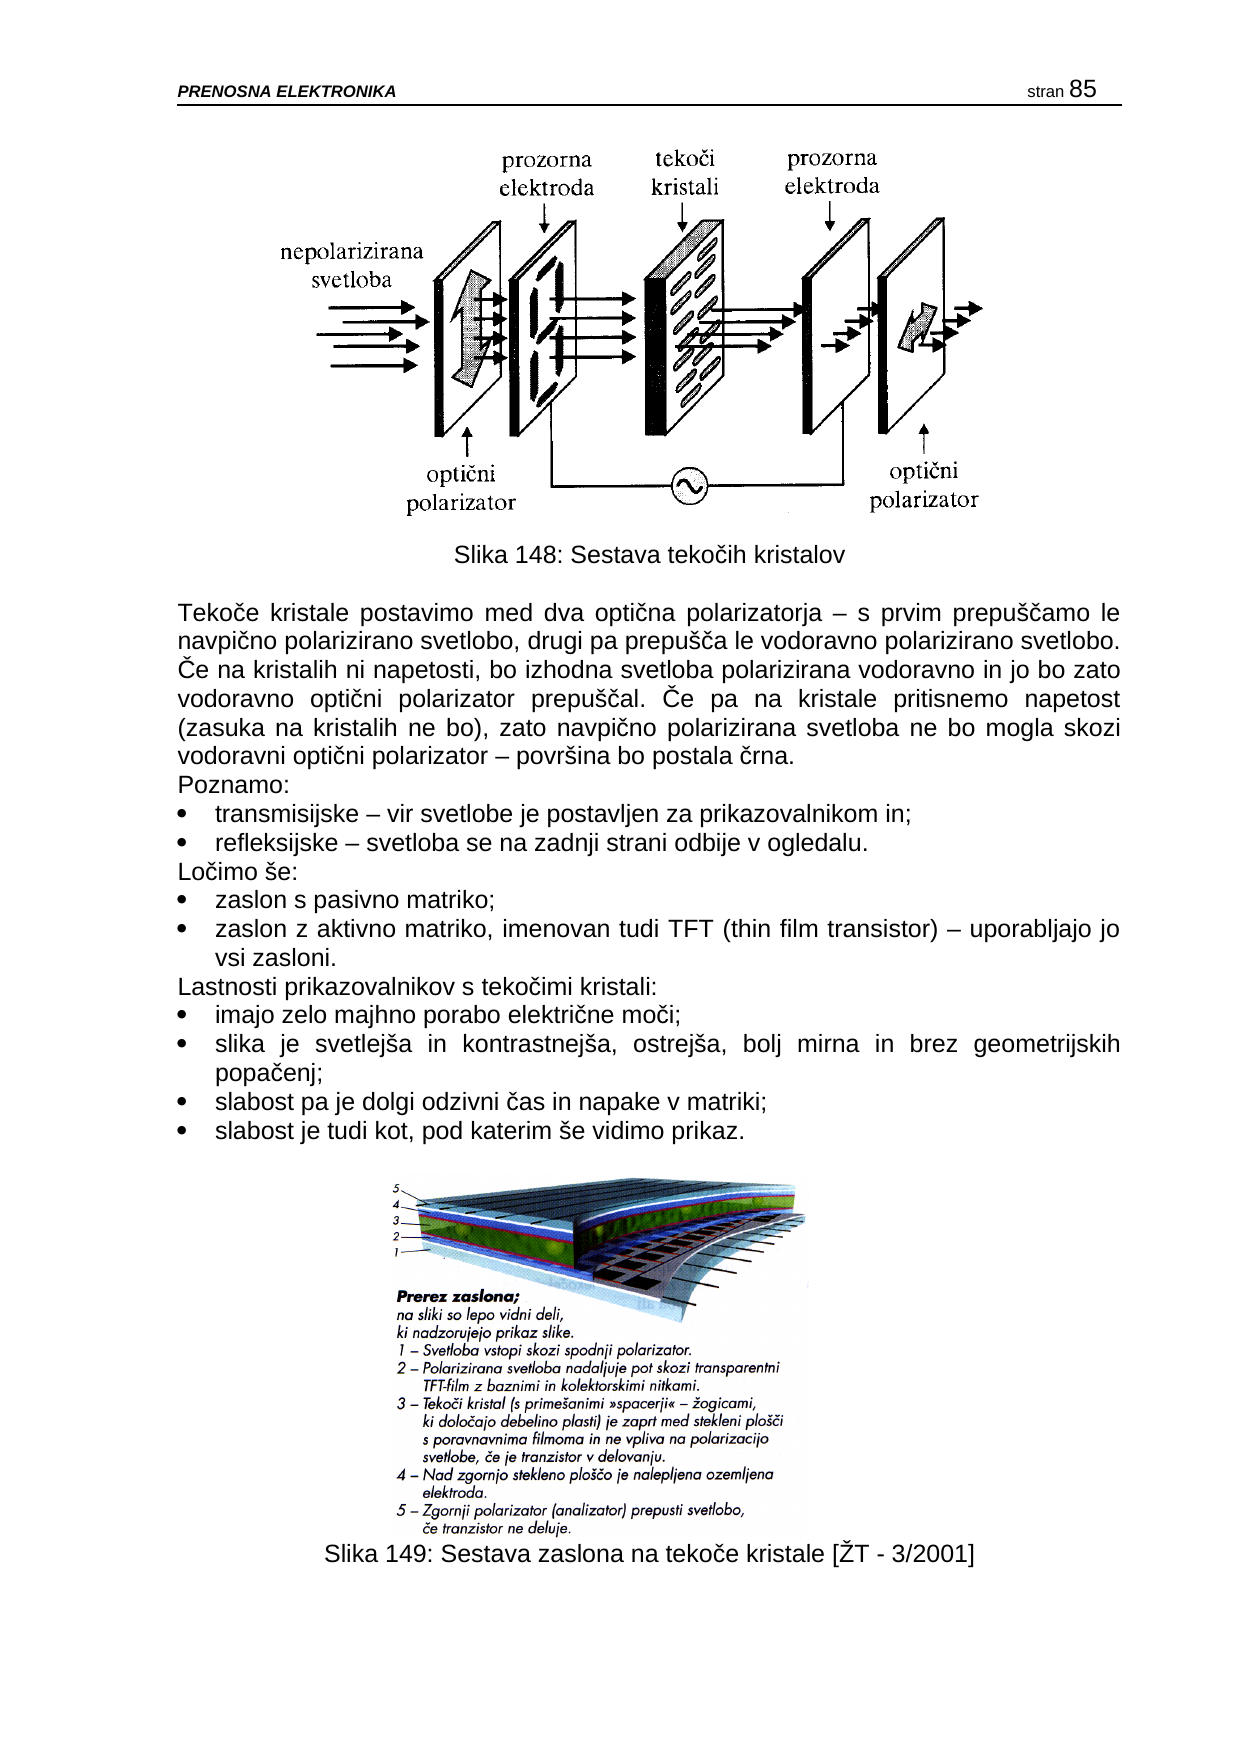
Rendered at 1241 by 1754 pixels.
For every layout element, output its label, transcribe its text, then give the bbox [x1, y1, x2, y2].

text Slika 149: Sestava zaslona na tekoče kristale [ŽT - 3/2001] [177, 1539, 1122, 1568]
table_header [1122, 131, 1129, 540]
list slabost je tudi kot, pod katerim še vidimo prikaz. [177, 1116, 1122, 1144]
list zaslon z aktivno matriko, imenovan tudi TFT (thin film transistor) – uporabljajo jo vsi zasloni. [177, 914, 1122, 972]
list transmisijske – vir svetlobe je postavljen za prikazovalnikom in; [177, 799, 1122, 828]
list imajo zelo majhno porabo električne moči; [177, 1000, 1122, 1029]
text Tekoče kristale postavimo med dva optična polarizatorja – s prvim prepuščamo le navpično polarizirano svetlobo, drugi pa prepušča le vodoravno polarizirano svetlobo. Če na kristalih ni napetosti, bo izhodna svetloba polarizirana vodoravno in jo bo zato vodoravno optični polarizator prepuščal. Če pa na kristale pritisnemo napetost (zasuka na kristalih ne bo), zato navpično polarizirana svetloba ne bo mogla skozi vodoravni optični polarizator – površina bo postala črna. [177, 597, 1122, 770]
table_header [170, 131, 247, 540]
list zaslon s pasivno matriko; [177, 885, 1122, 914]
picture [247, 130, 1045, 540]
table_cell Slika 148: Sestava tekočih kristalov [170, 540, 1129, 569]
text Ločimo še: [177, 856, 1122, 885]
list slabost pa je dolgi odzivni čas in napake v matriki; [177, 1087, 1122, 1116]
text Poznamo: [177, 770, 1122, 799]
list refleksijske – svetloba se na zadnji strani odbije v ogledalu. [177, 828, 1122, 856]
list slika je svetlejša in kontrastnejša, ostrejša, bolj mirna in brez geometrijskih popačenj; [177, 1029, 1122, 1087]
text Lastnosti prikazovalnikov s tekočimi kristali: [177, 972, 1122, 1000]
table_header [1045, 131, 1122, 540]
